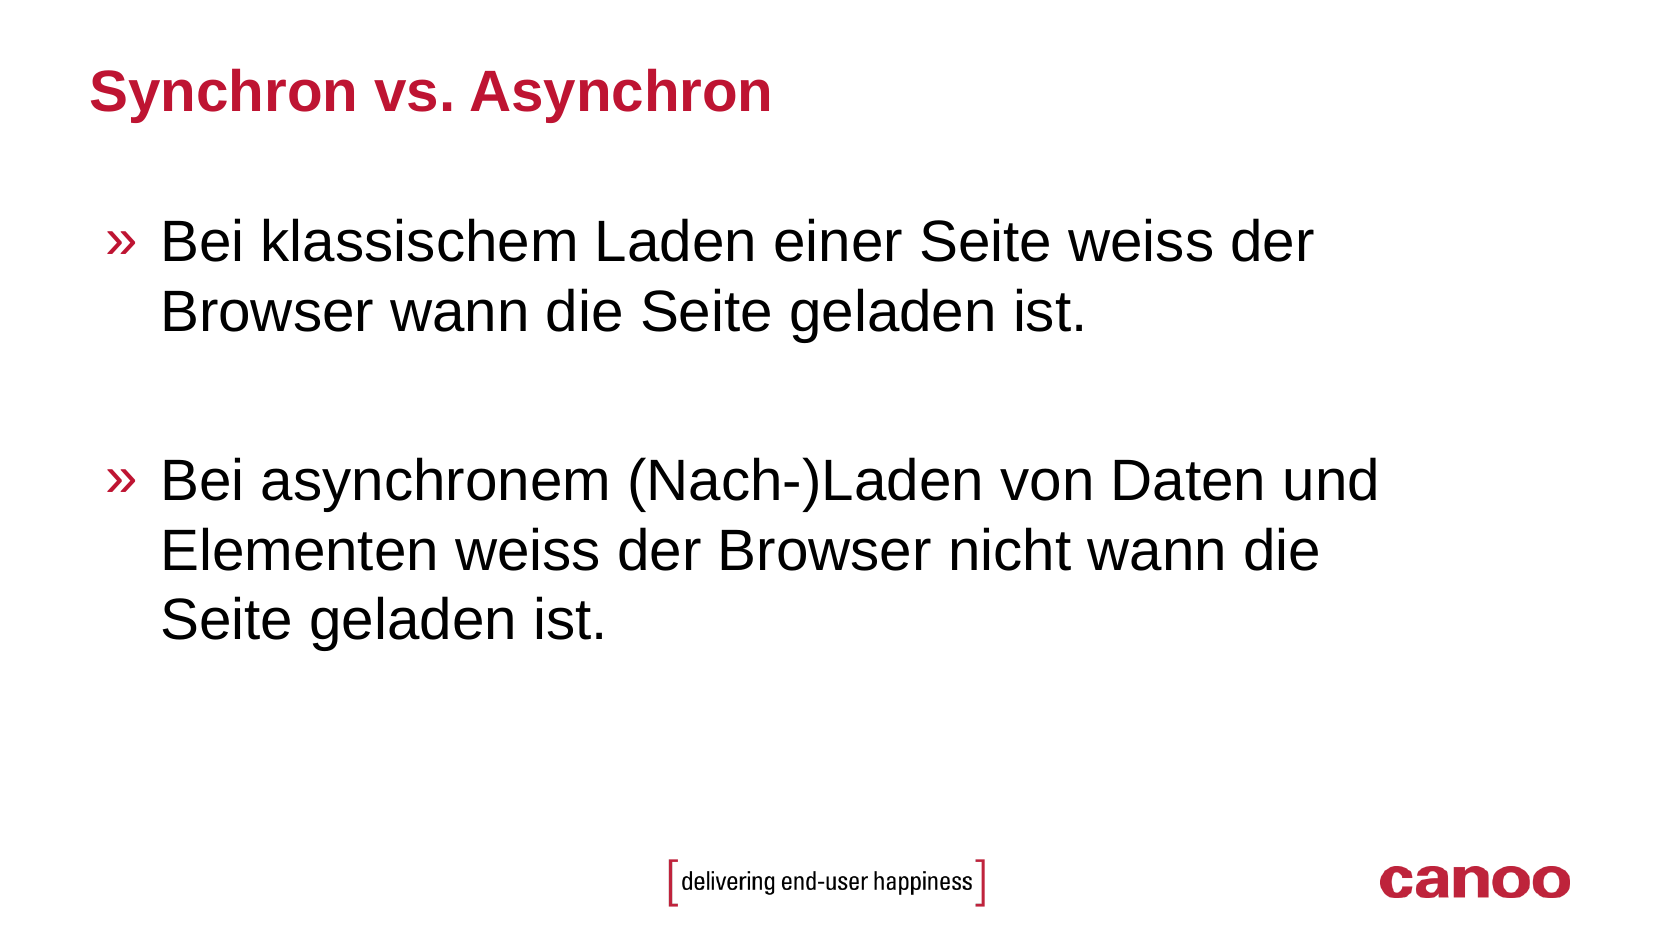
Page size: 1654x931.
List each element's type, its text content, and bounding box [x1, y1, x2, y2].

title Synchron vs. Asynchron [75, 45, 1591, 136]
list Bei klassischem Laden einer Seite weiss der Browser wann die Seite geladen ist. Bei asynchronem (Nach-)Laden von Daten und Elementen weiss der Browser nicht wann die Seite geladen ist. [90, 195, 1456, 826]
picture [1380, 866, 1570, 898]
picture [662, 855, 991, 910]
